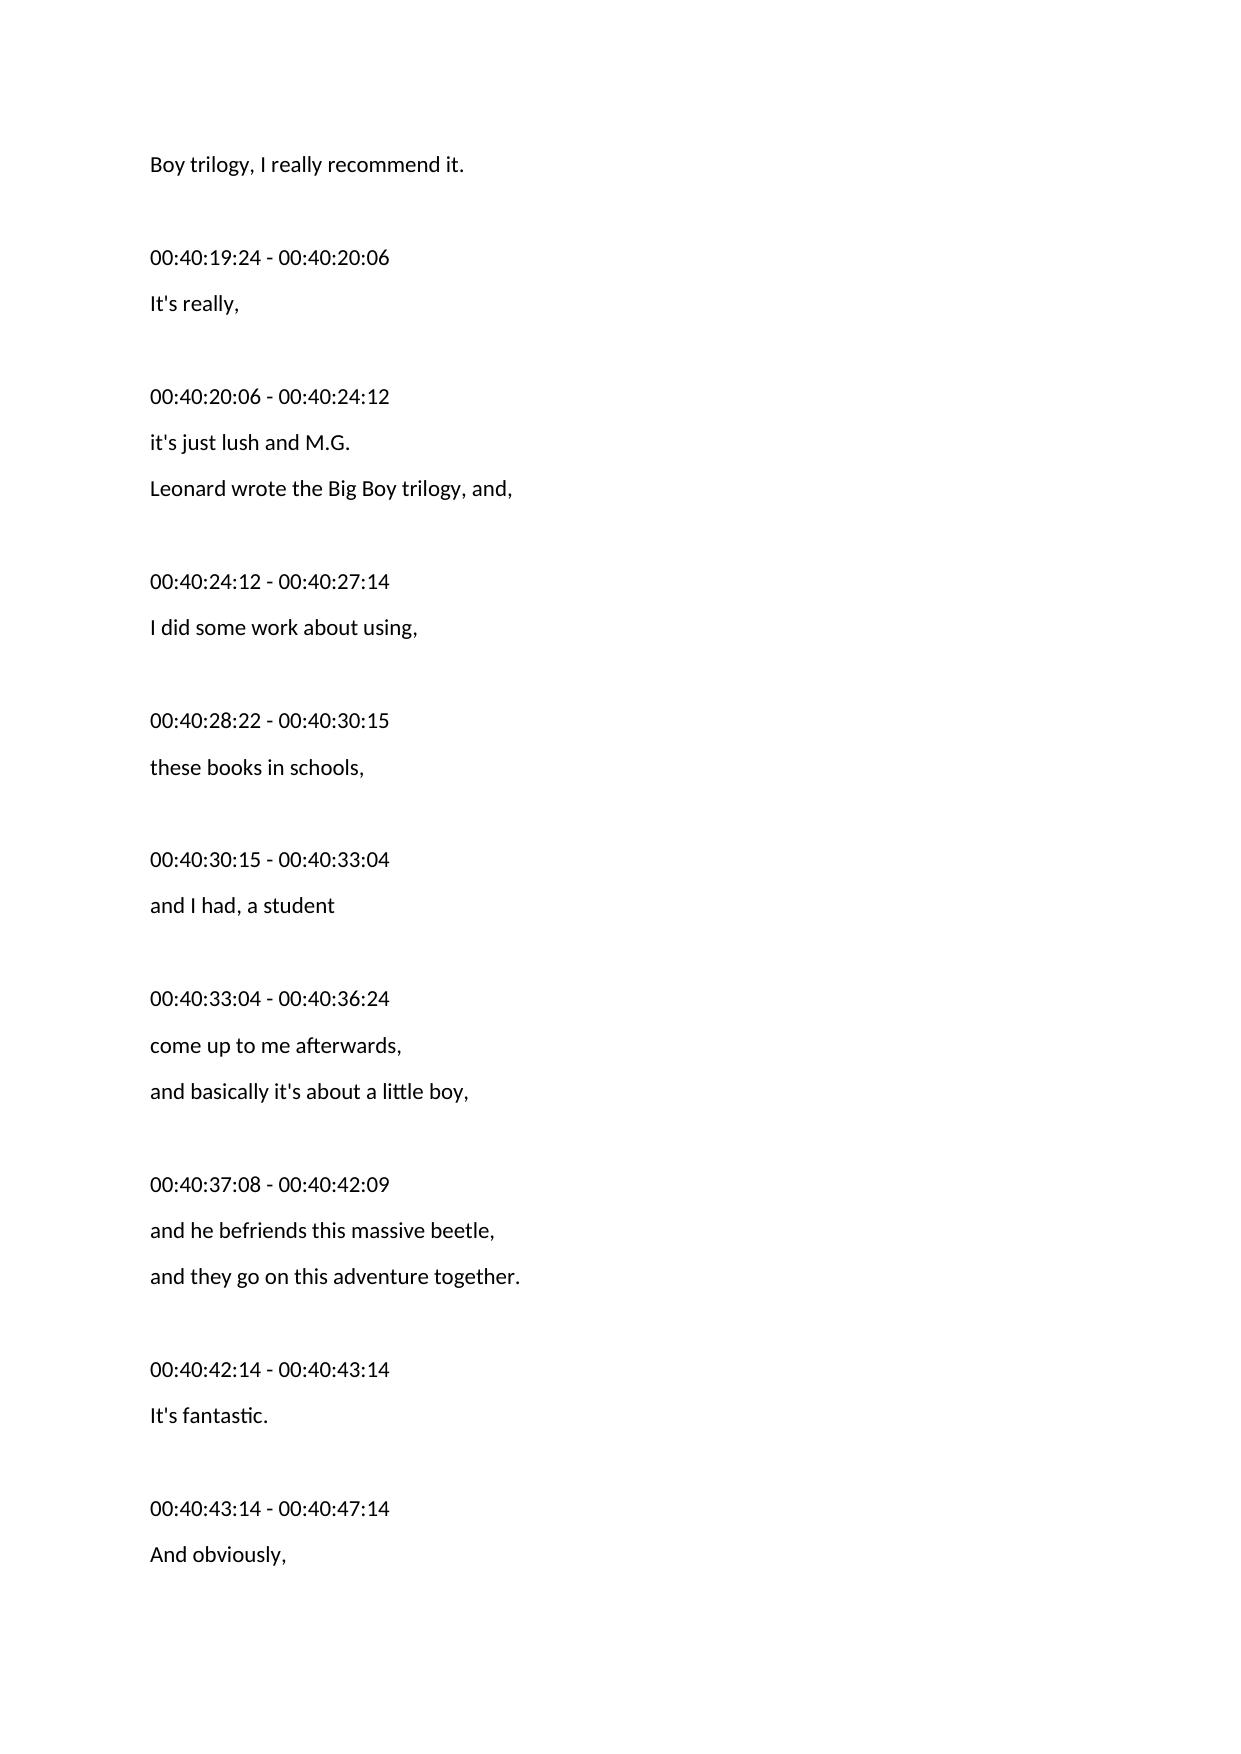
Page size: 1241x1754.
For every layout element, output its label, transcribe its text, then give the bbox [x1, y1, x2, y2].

text 00:40:28:22 - 00:40:30:15 [150, 706, 1090, 734]
text It's really, [150, 289, 1090, 317]
text and basically it's about a little boy, [150, 1077, 1090, 1105]
text 00:40:20:06 - 00:40:24:12 [150, 382, 1090, 410]
text 00:40:30:15 - 00:40:33:04 [150, 845, 1090, 873]
text and they go on this adventure together. [150, 1262, 1090, 1291]
text 00:40:37:08 - 00:40:42:09 [150, 1170, 1090, 1198]
text 00:40:43:14 - 00:40:47:14 [150, 1494, 1090, 1522]
text and I had, a student [150, 892, 1090, 920]
text 00:40:33:04 - 00:40:36:24 [150, 984, 1090, 1012]
text come up to me afterwards, [150, 1031, 1090, 1059]
text it's just lush and M.G. [150, 428, 1090, 456]
text And obviously, [150, 1541, 1090, 1569]
text I did some work about using, [150, 613, 1090, 642]
text and he befriends this massive beetle, [150, 1216, 1090, 1244]
text Boy trilogy, I really recommend it. [150, 150, 1090, 178]
text 00:40:42:14 - 00:40:43:14 [150, 1355, 1090, 1383]
text these books in schools, [150, 753, 1090, 781]
text 00:40:19:24 - 00:40:20:06 [150, 243, 1090, 271]
text Leonard wrote the Big Boy trilogy, and, [150, 474, 1090, 502]
text It's fantastic. [150, 1402, 1090, 1429]
text 00:40:24:12 - 00:40:27:14 [150, 567, 1090, 595]
